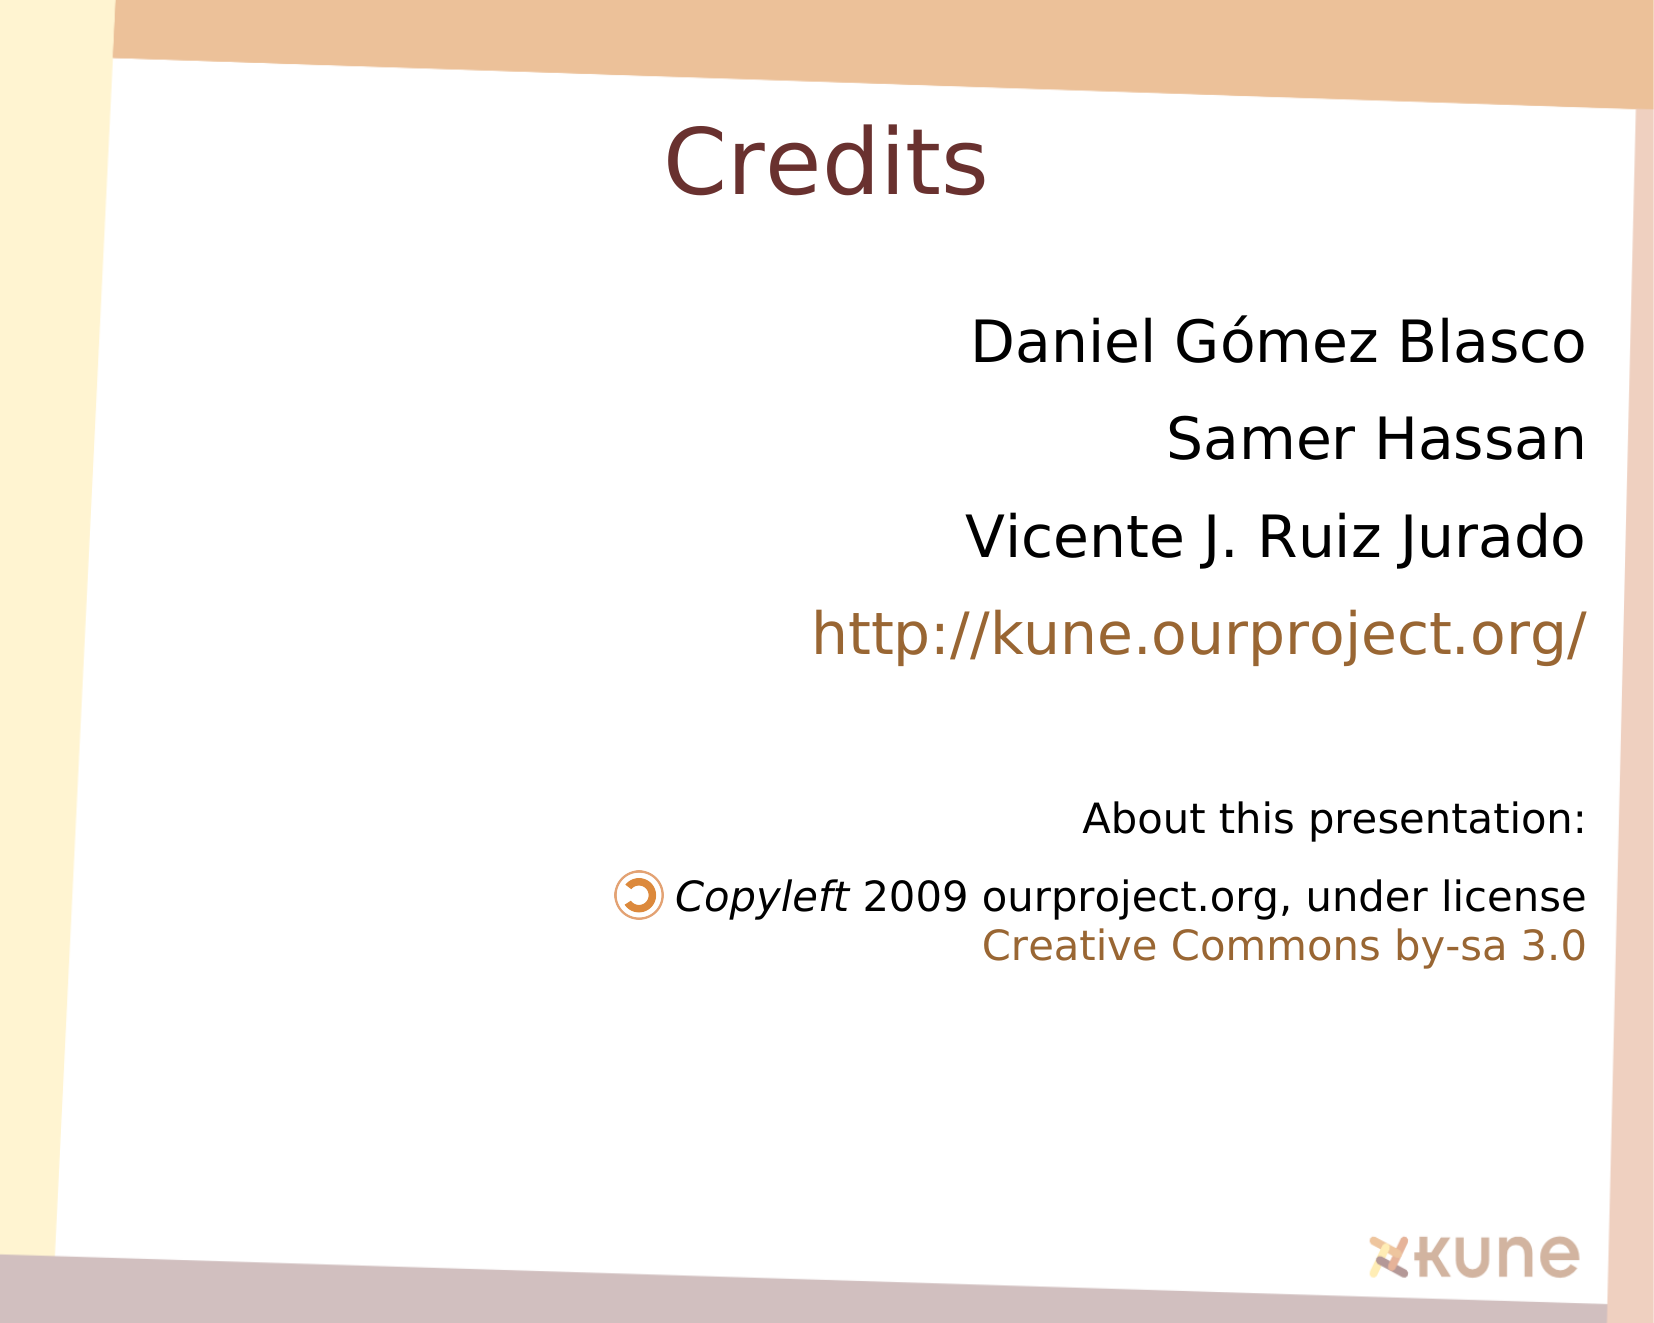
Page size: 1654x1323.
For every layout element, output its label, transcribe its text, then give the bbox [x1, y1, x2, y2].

list Daniel Gómez Blasco Samer Hassan Vicente J. Ruiz Jurado http://kune.ourproject.org/ About this presentation: Copyleft 2009 ourproject.org, under license Creative Commons by-sa 3.0 [0, 308, 1588, 1182]
picture [0, 0, 1654, 1323]
title Credits [82, 52, 1571, 274]
picture [614, 870, 664, 920]
